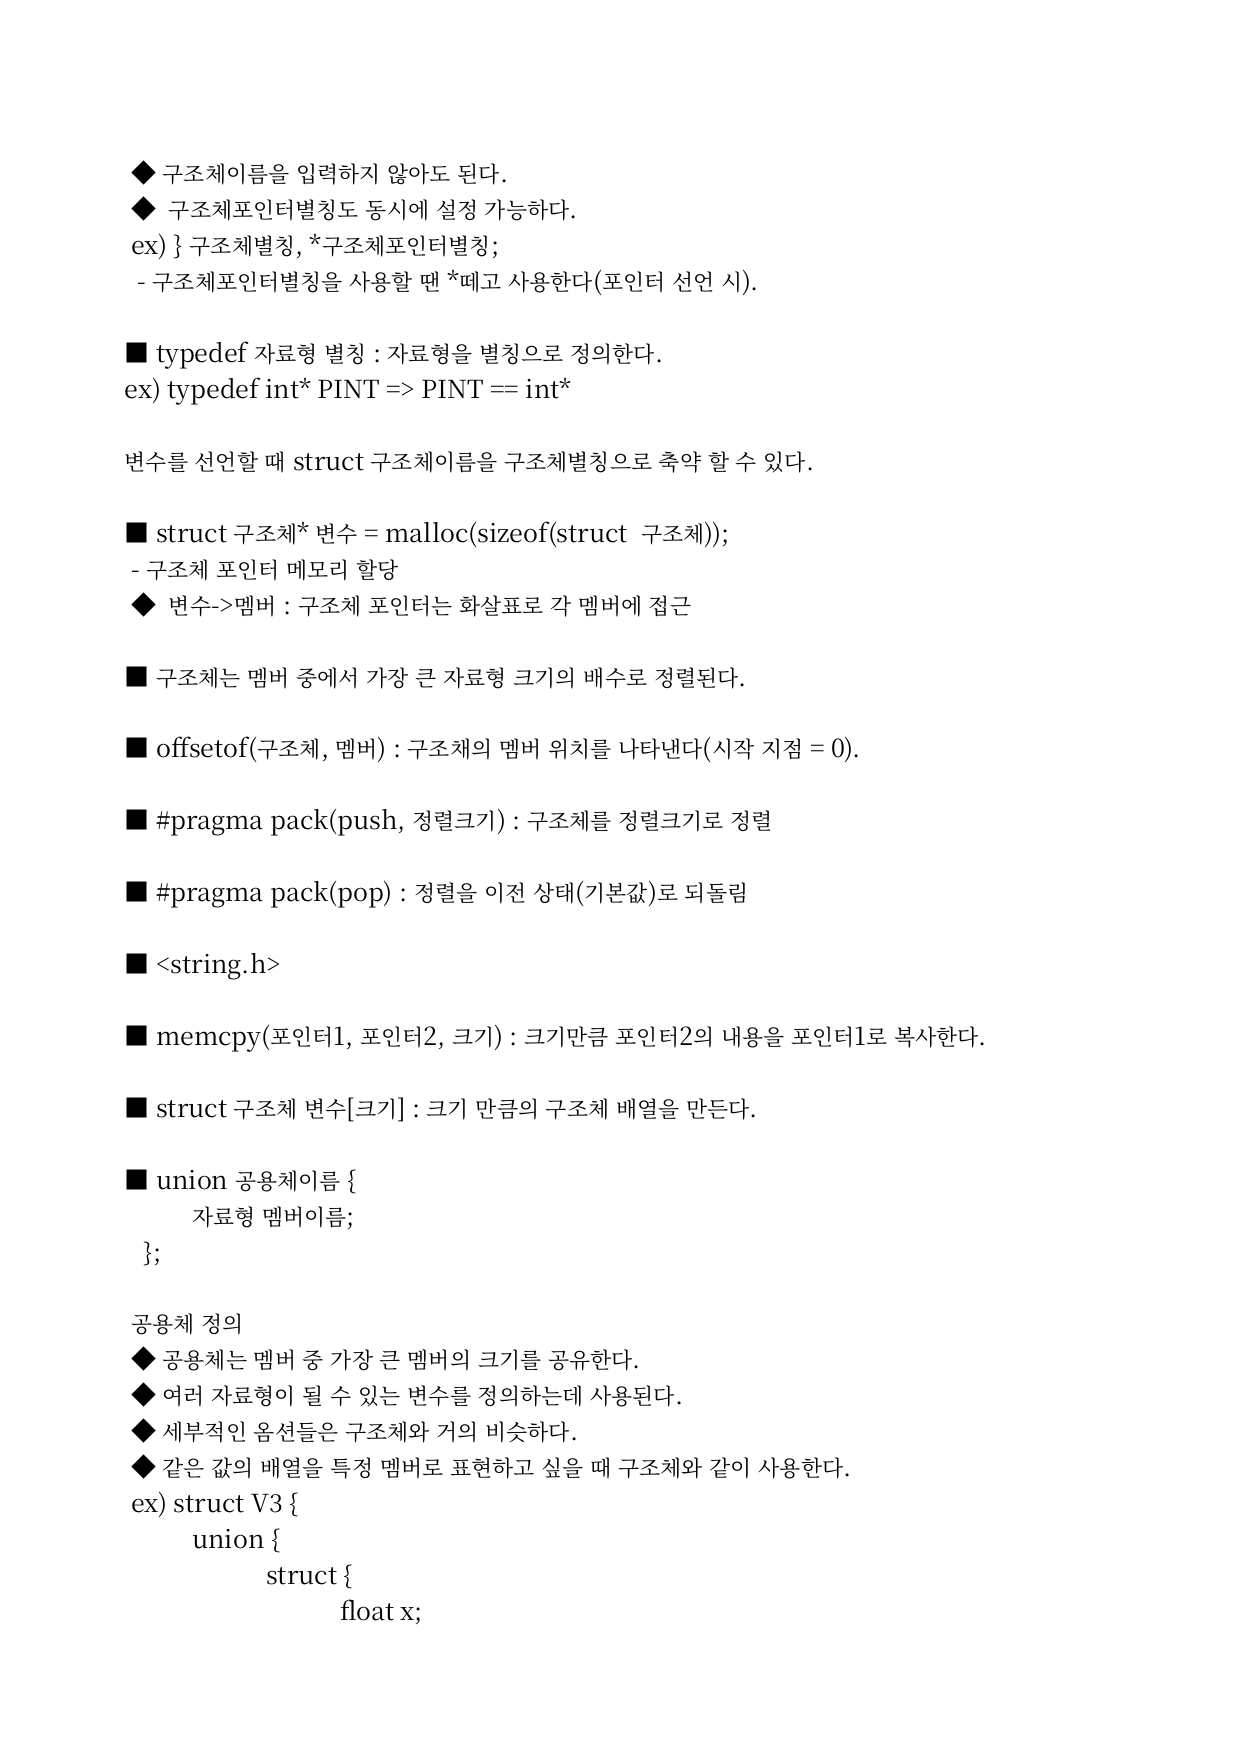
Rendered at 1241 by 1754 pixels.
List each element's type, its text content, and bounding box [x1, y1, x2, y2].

text ■ 구조체는 멤버 중에서 가장 큰 자료형 크기의 배수로 정렬된다. [118, 657, 1122, 693]
text ◆ 구조체포인터별칭도 동시에 설정 가능하다. [118, 190, 1122, 226]
text ■ struct 구조체* 변수 = malloc(sizeof(struct 구조체)); [118, 513, 1122, 549]
text ◆ 여러 자료형이 될 수 있는 변수를 정의하는데 사용된다. [118, 1376, 1122, 1412]
text ex) typedef int* PINT => PINT == int* [118, 370, 1122, 406]
text - 구조체 포인터 메모리 할당 [118, 549, 1122, 585]
text ◆ 세부적인 옴션들은 구조체와 거의 비슷하다. [118, 1412, 1122, 1448]
text ex) struct V3 { [118, 1484, 1122, 1520]
text ■ struct 구조체 변수[크기] : 크기 만큼의 구조체 배열을 만든다. [118, 1088, 1122, 1124]
text union { [118, 1520, 1122, 1556]
text ■ #pragma pack(pop) : 정렬을 이전 상태(기본값)로 되돌림 [118, 873, 1122, 909]
text ■ memcpy(포인터1, 포인터2, 크기) : 크기만큼 포인터2의 내용을 포인터1로 복사한다. [118, 1017, 1122, 1052]
text ◆ 공용체는 멤버 중 가장 큰 멤버의 크기를 공유한다. [118, 1340, 1122, 1376]
text ■ <string.h> [118, 945, 1122, 981]
text ■ offsetof(구조체, 멤버) : 구조채의 멤버 위치를 나타낸다(시작 지점 = 0). [118, 729, 1122, 765]
text ◆ 변수->멤버 : 구조체 포인터는 화살표로 각 멤버에 접근 [118, 585, 1122, 621]
text }; [118, 1232, 1122, 1268]
text ex) } 구조체별칭, *구조체포인터별칭; [118, 226, 1122, 262]
text ■ union 공용체이름 { [118, 1160, 1122, 1196]
text float x; [118, 1592, 1122, 1627]
text ◆ 구조체이름을 입력하지 않아도 된다. [118, 154, 1122, 190]
text ◆ 같은 값의 배열을 특정 멤버로 표현하고 싶을 때 구조체와 같이 사용한다. [118, 1448, 1122, 1484]
text - 구조체포인터별칭을 사용할 땐 *떼고 사용한다(포인터 선언 시). [118, 262, 1122, 298]
text 변수를 선언할 때 struct 구조체이름을 구조체별칭으로 축약 할 수 있다. [118, 442, 1122, 477]
text ■ #pragma pack(push, 정렬크기) : 구조체를 정렬크기로 정렬 [118, 801, 1122, 837]
text ■ typedef 자료형 별칭 : 자료형을 별칭으로 정의한다. [118, 334, 1122, 370]
text 자료형 멤버이름; [118, 1196, 1122, 1232]
text 공용체 정의 [118, 1304, 1122, 1340]
text struct { [118, 1556, 1122, 1592]
